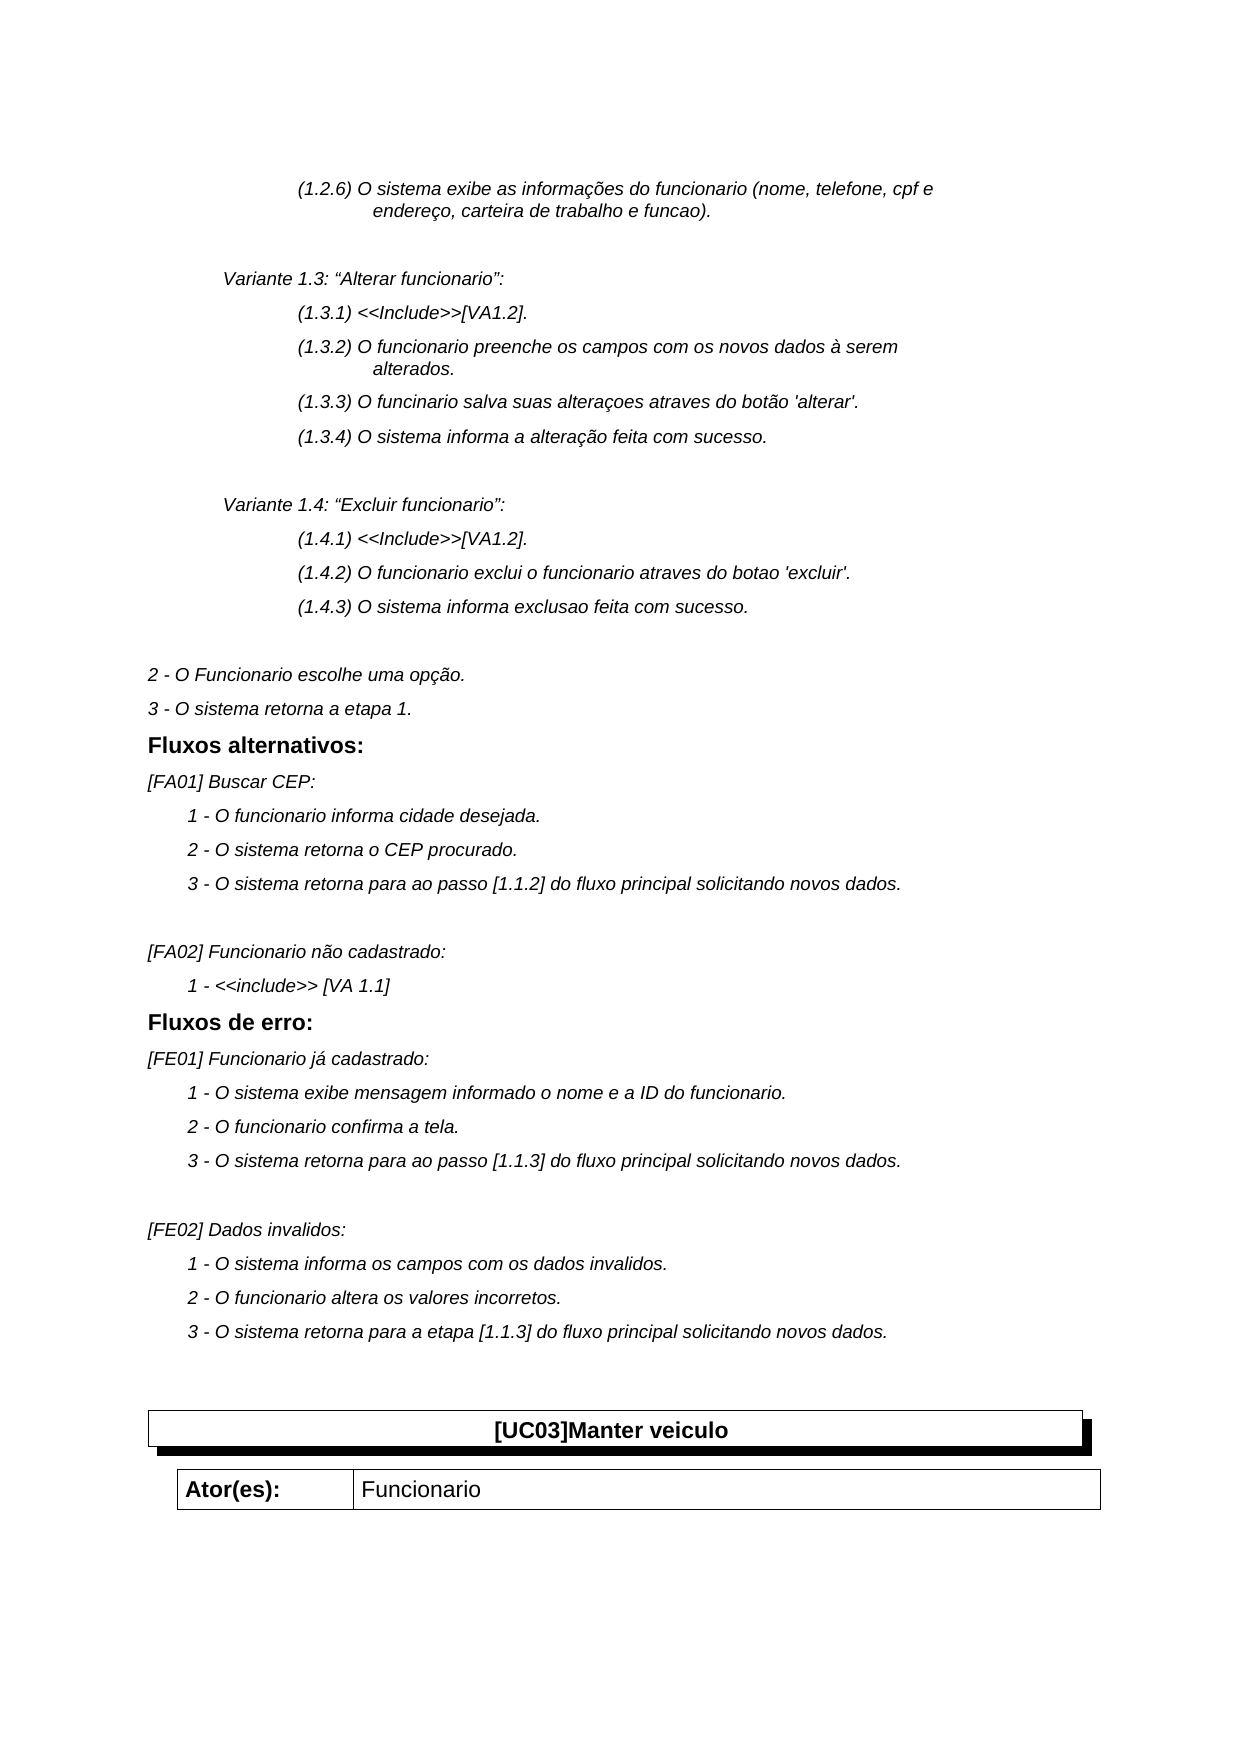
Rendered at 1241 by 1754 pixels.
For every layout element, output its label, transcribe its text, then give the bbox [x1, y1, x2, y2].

text 2 - O Funcionario escolhe uma opção. [148, 664, 1092, 685]
text 1 - O sistema exibe mensagem informado o nome e a ID do funcionario. [187, 1082, 1092, 1104]
text [FE01] Funcionario já cadastrado: [148, 1048, 1092, 1070]
text 1 - O sistema informa os campos com os dados invalidos. [187, 1252, 1092, 1274]
text (1.4.1) <<Include>>[VA1.2]. [148, 528, 1092, 549]
text Variante 1.3: “Alterar funcionario”: [148, 268, 1092, 289]
text (1.4.3) O sistema informa exclusao feita com sucesso. [148, 596, 1092, 617]
text (1.3.3) O funcinario salva suas alteraçoes atraves do botão 'alterar'. [148, 391, 1092, 413]
text (1.2.6) O sistema exibe as informações do funcionario (nome, telefone, cpf e endereço, carteira de trabalho e funcao). [148, 178, 1092, 221]
text (1.4.2) O funcionario exclui o funcionario atraves do botao 'excluir'. [148, 562, 1092, 583]
table_header Funcionario [354, 1470, 1100, 1508]
text 2 - O sistema retorna o CEP procurado. [187, 839, 1092, 861]
text 1 - O funcionario informa cidade desejada. [187, 805, 1092, 826]
text (1.3.1) <<Include>>[VA1.2]. [148, 302, 1092, 323]
text 2 - O funcionario altera os valores incorretos. [187, 1287, 1092, 1308]
text 2 - O funcionario confirma a tela. [187, 1116, 1092, 1138]
text [FA02] Funcionario não cadastrado: [148, 941, 1092, 963]
text [FE02] Dados invalidos: [148, 1218, 1092, 1240]
text 1 - <<include>> [VA 1.1] [187, 975, 1092, 997]
text [UC03]Manter veiculo [149, 1411, 1082, 1446]
text 3 - O sistema retorna para ao passo [1.1.2] do fluxo principal solicitando novos dados. [187, 873, 1092, 894]
text 3 - O sistema retorna para a etapa [1.1.3] do fluxo principal solicitando novos dados. [187, 1321, 1092, 1342]
text 3 - O sistema retorna para ao passo [1.1.3] do fluxo principal solicitando novos dados. [187, 1150, 1092, 1172]
text Fluxos alternativos: [148, 732, 1092, 758]
text [FA01] Buscar CEP: [148, 771, 1092, 792]
text Fluxos de erro: [148, 1009, 1092, 1036]
text (1.3.2) O funcionario preenche os campos com os novos dados à serem alterados. [148, 336, 1092, 379]
text Variante 1.4: “Excluir funcionario”: [148, 493, 1092, 515]
text (1.3.4) O sistema informa a alteração feita com sucesso. [148, 425, 1092, 447]
table_header Ator(es): [178, 1470, 353, 1508]
text 3 - O sistema retorna a etapa 1. [148, 698, 1092, 719]
